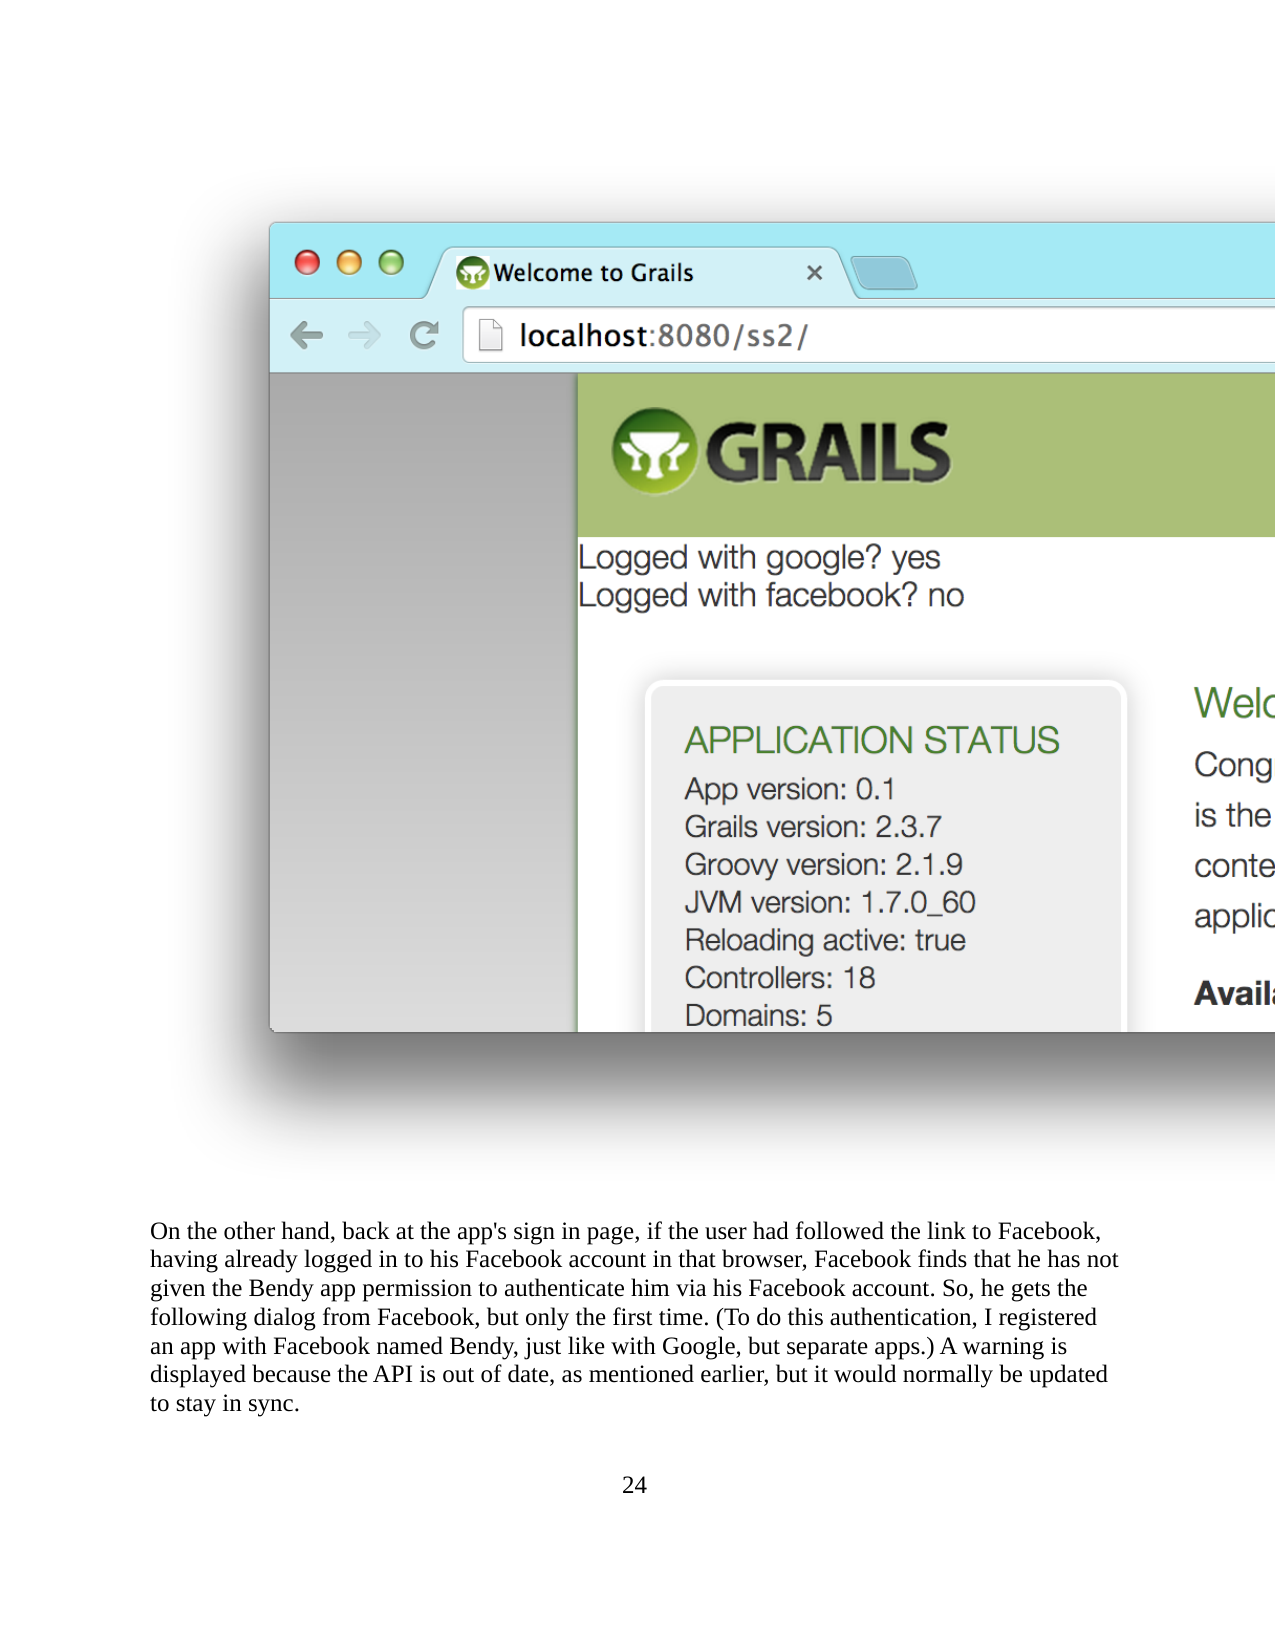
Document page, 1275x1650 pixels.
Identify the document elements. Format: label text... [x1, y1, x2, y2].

picture [150, 150, 1275, 1198]
text On the other hand, back at the app's sign in page, if the user had followed the link to Facebook, having already logged in to his Facebook account in that browser, Facebook finds that he has not given the Bendy app permission to authenticate him via his Facebook account. So, he gets the following dialog from Facebook, but only the first time. (To do this authentication, I registered an app with Facebook named Bendy, just like with Google, but separate apps.) A warning is displayed because the API is out of date, as mentioned earlier, but it would normally be updated to stay in sync. [150, 1216, 1125, 1417]
